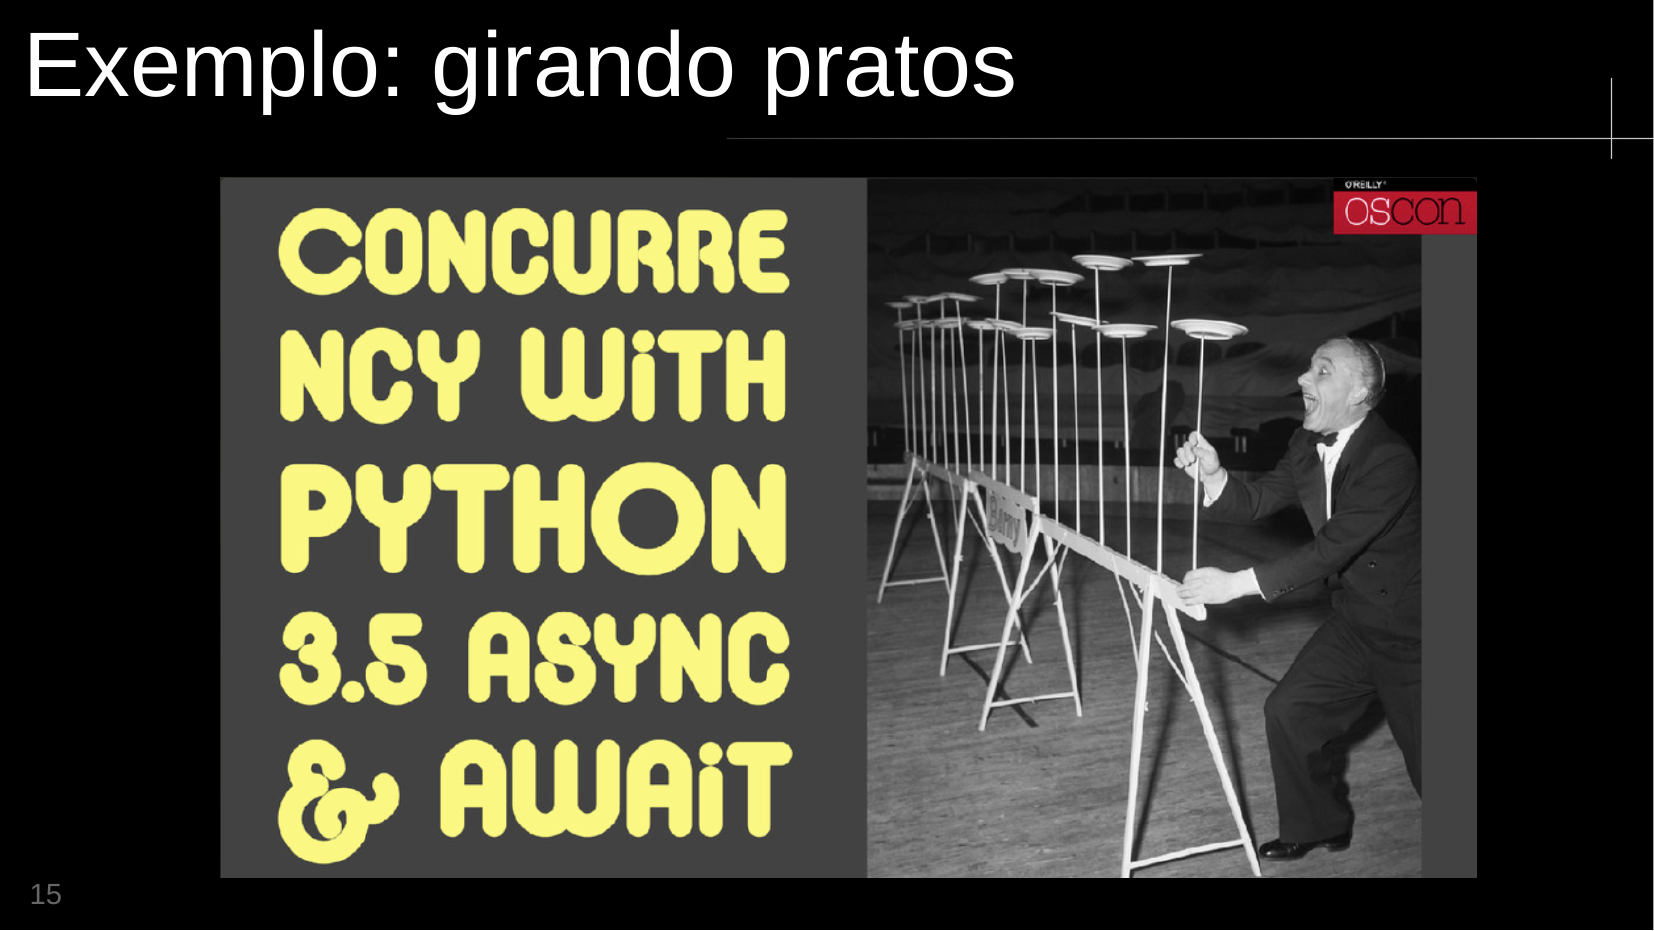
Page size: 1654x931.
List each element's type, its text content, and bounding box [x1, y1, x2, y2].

title Exemplo: girando pratos [23, 11, 1589, 119]
picture [220, 177, 1477, 878]
